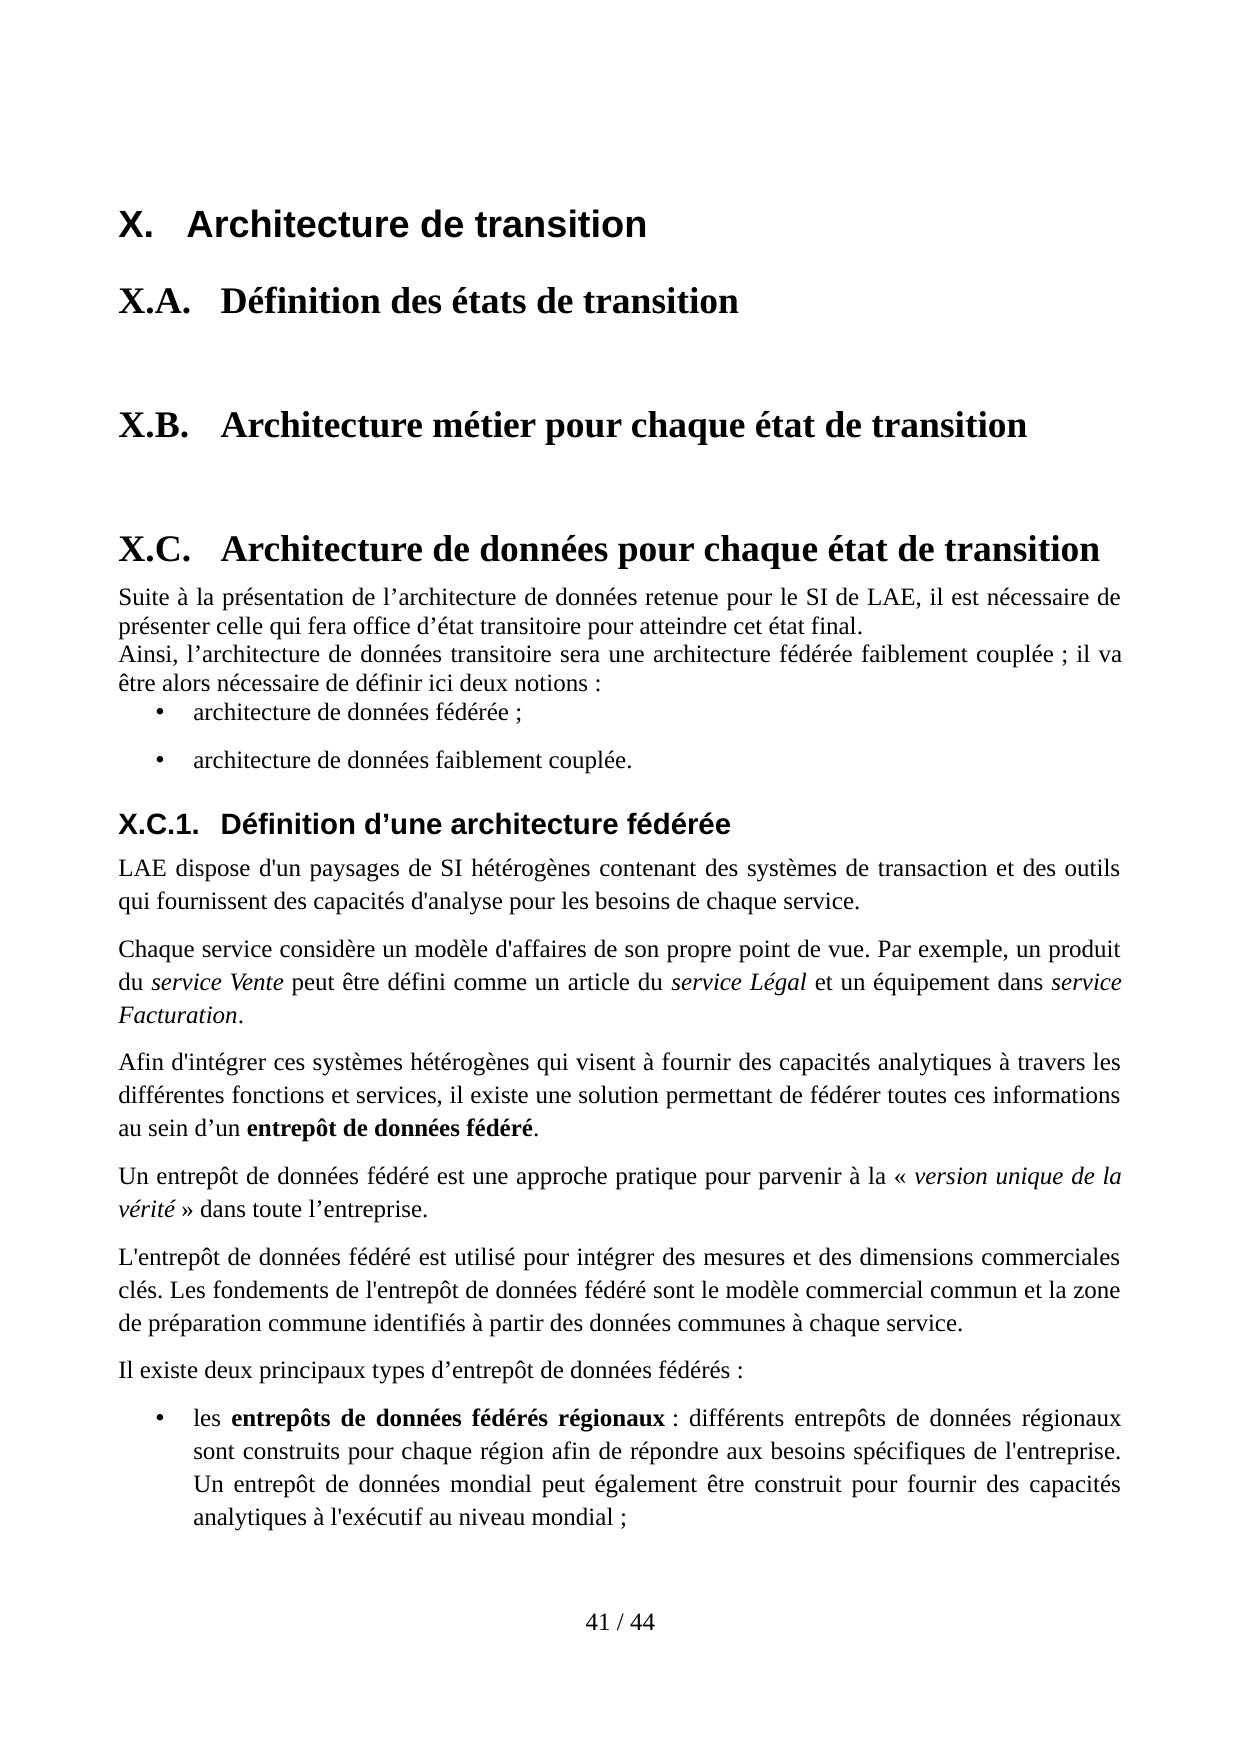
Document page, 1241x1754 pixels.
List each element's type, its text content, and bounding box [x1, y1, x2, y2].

text Il existe deux principaux types d’entrepôt de données fédérés : [118, 1355, 1122, 1384]
text LAE dispose d'un paysages de SI hétérogènes contenant des systèmes de transaction et des outils qui fournissent des capacités d'analyse pour les besoins de chaque service. [118, 853, 1122, 915]
subtitle Architecture métier pour chaque état de transition [118, 402, 1122, 446]
subtitle Architecture de transition [118, 201, 1122, 245]
text Chaque service considère un modèle d'affaires de son propre point de vue. Par exemple, un produit du service Vente peut être défini comme un article du service Légal et un équipement dans service Facturation. [118, 934, 1122, 1028]
text Suite à la présentation de l’architecture de données retenue pour le SI de LAE, il est nécessaire de présenter celle qui fera office d’état transitoire pour atteindre cet état final. [118, 582, 1122, 639]
list les entrepôts de données fédérés régionaux : différents entrepôts de données régionaux sont construits pour chaque région afin de répondre aux besoins spécifiques de l'entreprise. Un entrepôt de données mondial peut également être construit pour fournir des capacités analytiques à l'exécutif au niveau mondial ; [156, 1403, 1122, 1531]
text L'entrepôt de données fédéré est utilisé pour intégrer des mesures et des dimensions commerciales clés. Les fondements de l'entrepôt de données fédéré sont le modèle commercial commun et la zone de préparation commune identifiés à partir des données communes à chaque service. [118, 1242, 1122, 1336]
list architecture de données fédérée ; [156, 697, 1122, 726]
text Afin d'intégrer ces systèmes hétérogènes qui visent à fournir des capacités analytiques à travers les différentes fonctions et services, il existe une solution permettant de fédérer toutes ces informations au sein d’un entrepôt de données fédéré. [118, 1047, 1122, 1142]
subtitle Définition des états de transition [118, 278, 1122, 321]
subtitle Définition d’une architecture fédérée [118, 807, 1122, 841]
text Un entrepôt de données fédéré est une approche pratique pour parvenir à la « version unique de la vérité » dans toute l’entreprise. [118, 1161, 1122, 1223]
text Ainsi, l’architecture de données transitoire sera une architecture fédérée faiblement couplée ; il va être alors nécessaire de définir ici deux notions : [118, 639, 1122, 697]
subtitle Architecture de données pour chaque état de transition [118, 526, 1122, 569]
list architecture de données faiblement couplée. [156, 745, 1122, 773]
